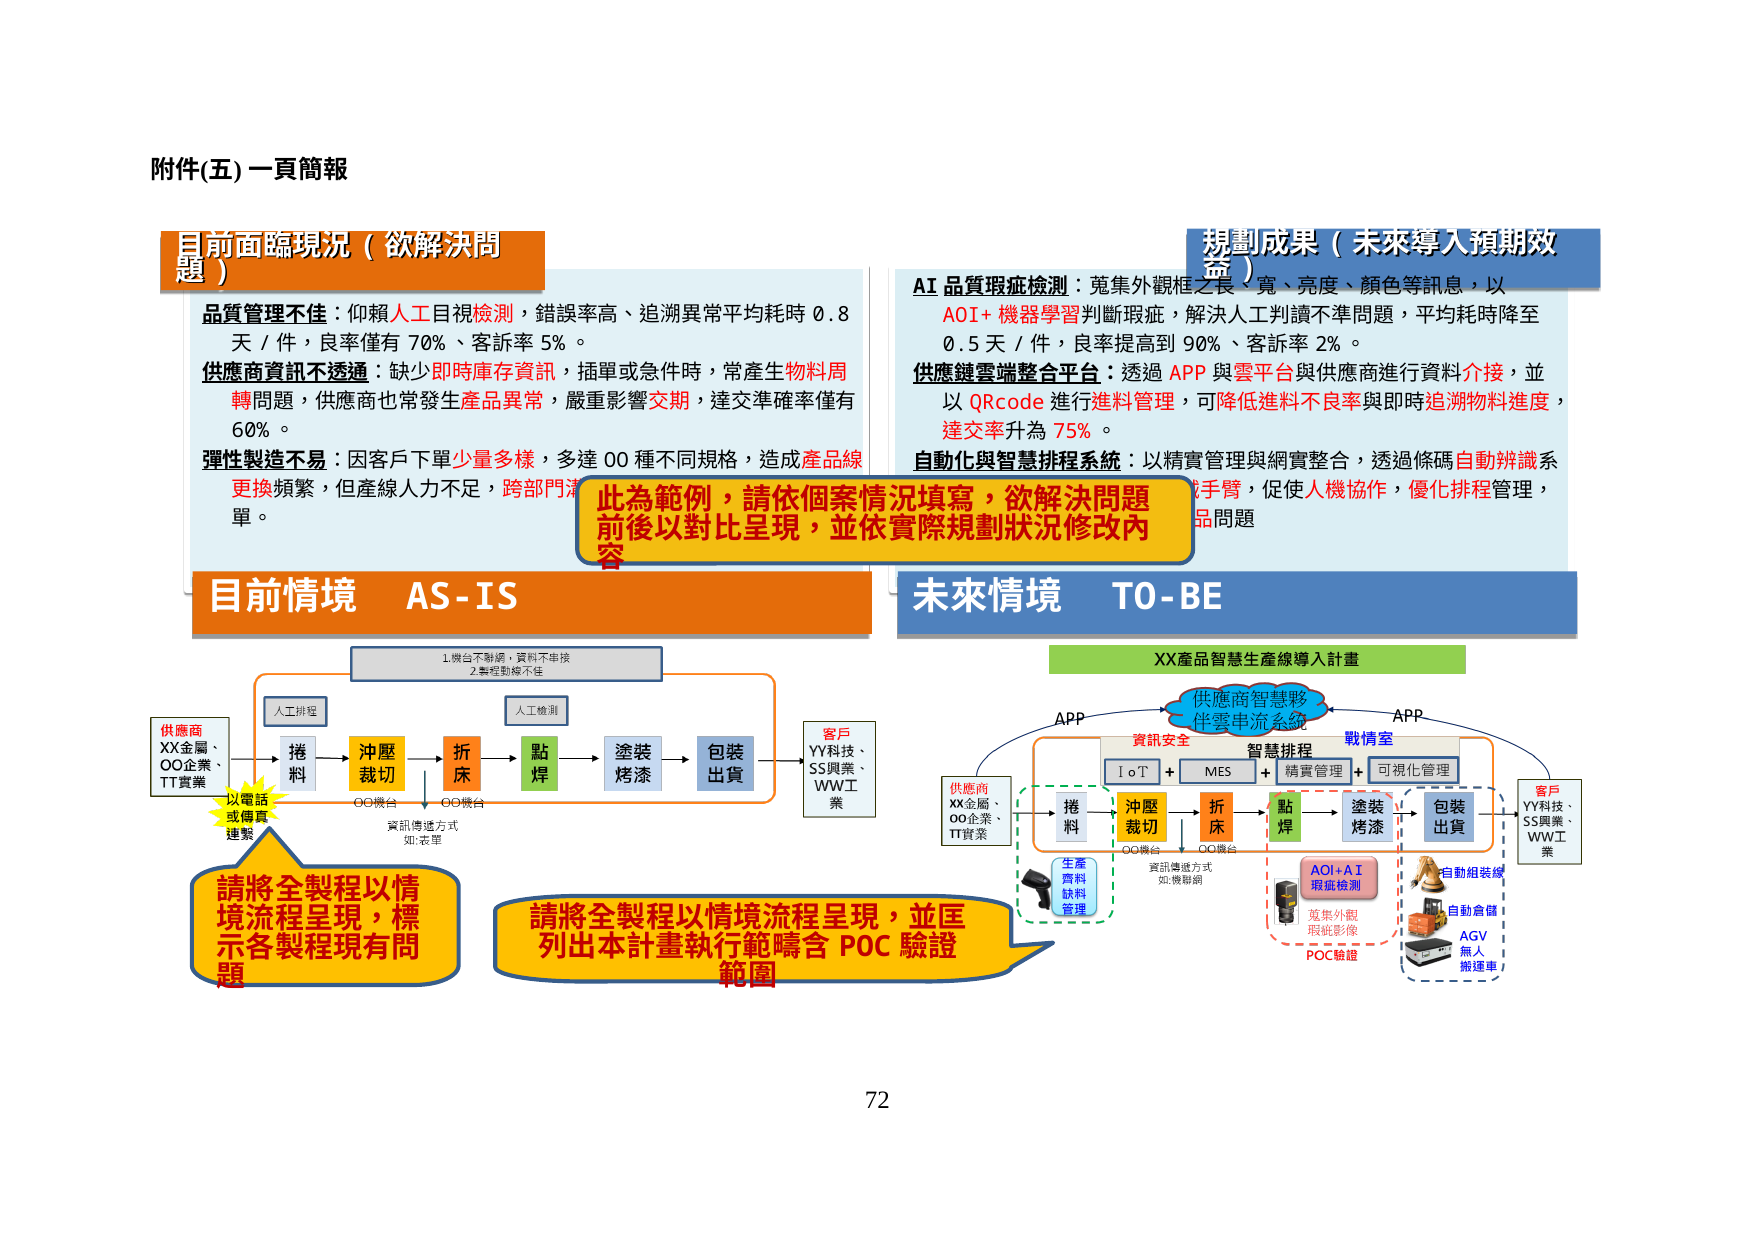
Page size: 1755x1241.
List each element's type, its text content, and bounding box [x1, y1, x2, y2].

text 附件(五) 一頁簡報 [150, 126, 1607, 188]
